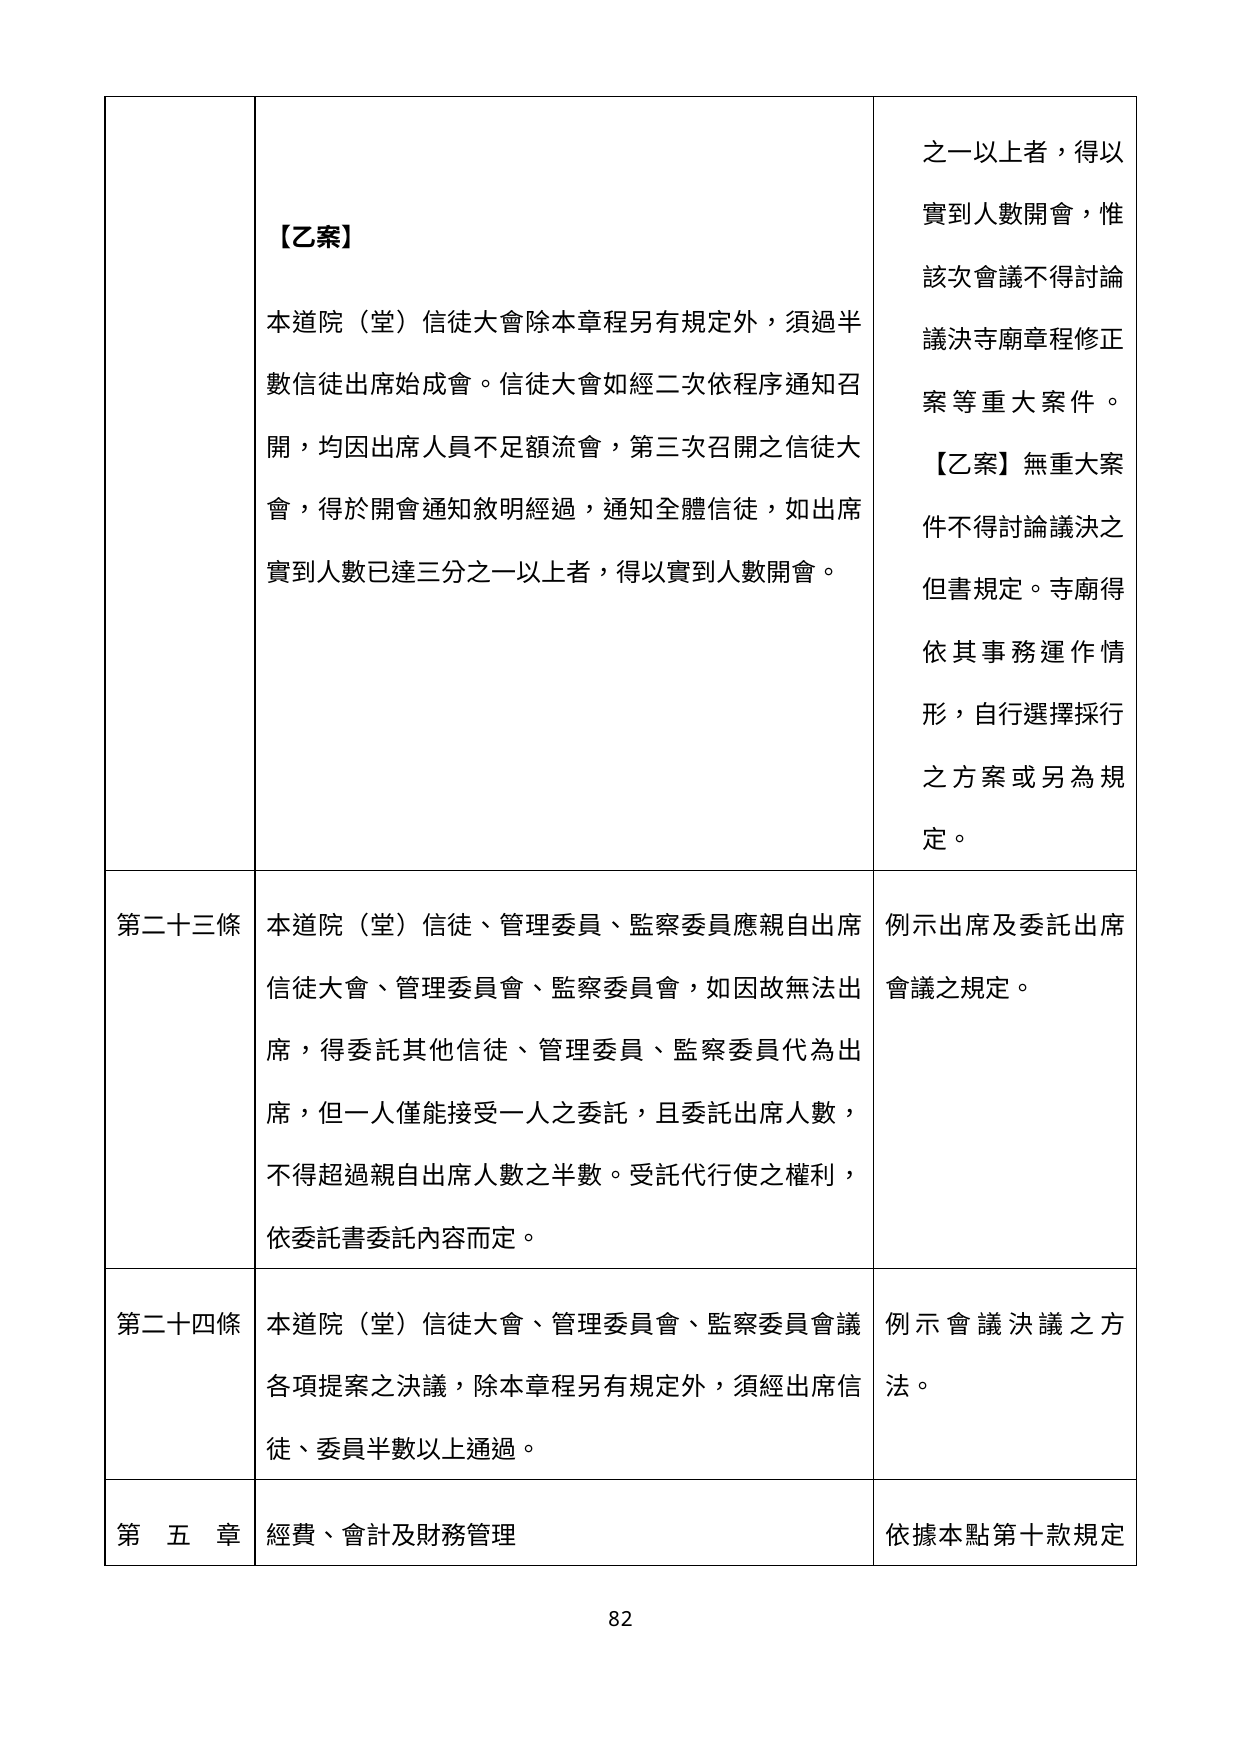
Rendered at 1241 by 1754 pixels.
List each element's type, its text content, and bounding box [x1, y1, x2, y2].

table_cell 第二十四條 [106, 1269, 254, 1479]
table_cell 之一以上者，得以實到人數開會，惟該次會議不得討論議決寺廟章程修正案等重大案件。【乙案】無重大案件不得討論議決之但書規定。寺廟得依其事務運作情形，自行選擇採行之方案或另為規定。 [874, 97, 1136, 870]
table_cell 本道院（堂）信徒大會、管理委員會、監察委員會議各項提案之決議，除本章程另有規定外，須經出席信徒、委員半數以上通過。 [256, 1269, 873, 1479]
table_cell 本道院（堂）信徒、管理委員、監察委員應親自出席信徒大會、管理委員會、監察委員會，如因故無法出席，得委託其他信徒、管理委員、監察委員代為出席，但一人僅能接受一人之委託，且委託出席人數，不得超過親自出席人數之半數。受託代行使之權利，依委託書委託內容而定。 [256, 871, 873, 1268]
table_cell [106, 97, 254, 870]
table_cell 第 五 章 [106, 1480, 254, 1565]
table_cell 依據本點第十款規定 [874, 1480, 1136, 1565]
table_cell 經費、會計及財務管理 [256, 1480, 873, 1565]
table_cell 第二十三條 [106, 871, 254, 1268]
table_cell 【乙案】 本道院（堂）信徒大會除本章程另有規定外，須過半數信徒出席始成會。信徒大會如經二次依程序通知召開，均因出席人員不足額流會，第三次召開之信徒大會，得於開會通知敘明經過，通知全體信徒，如出席實到人數已達三分之一以上者，得以實到人數開會。 [256, 97, 873, 870]
table_cell 例示出席及委託出席會議之規定。 [874, 871, 1136, 1268]
table_cell 例示會議決議之方法。 [874, 1269, 1136, 1479]
